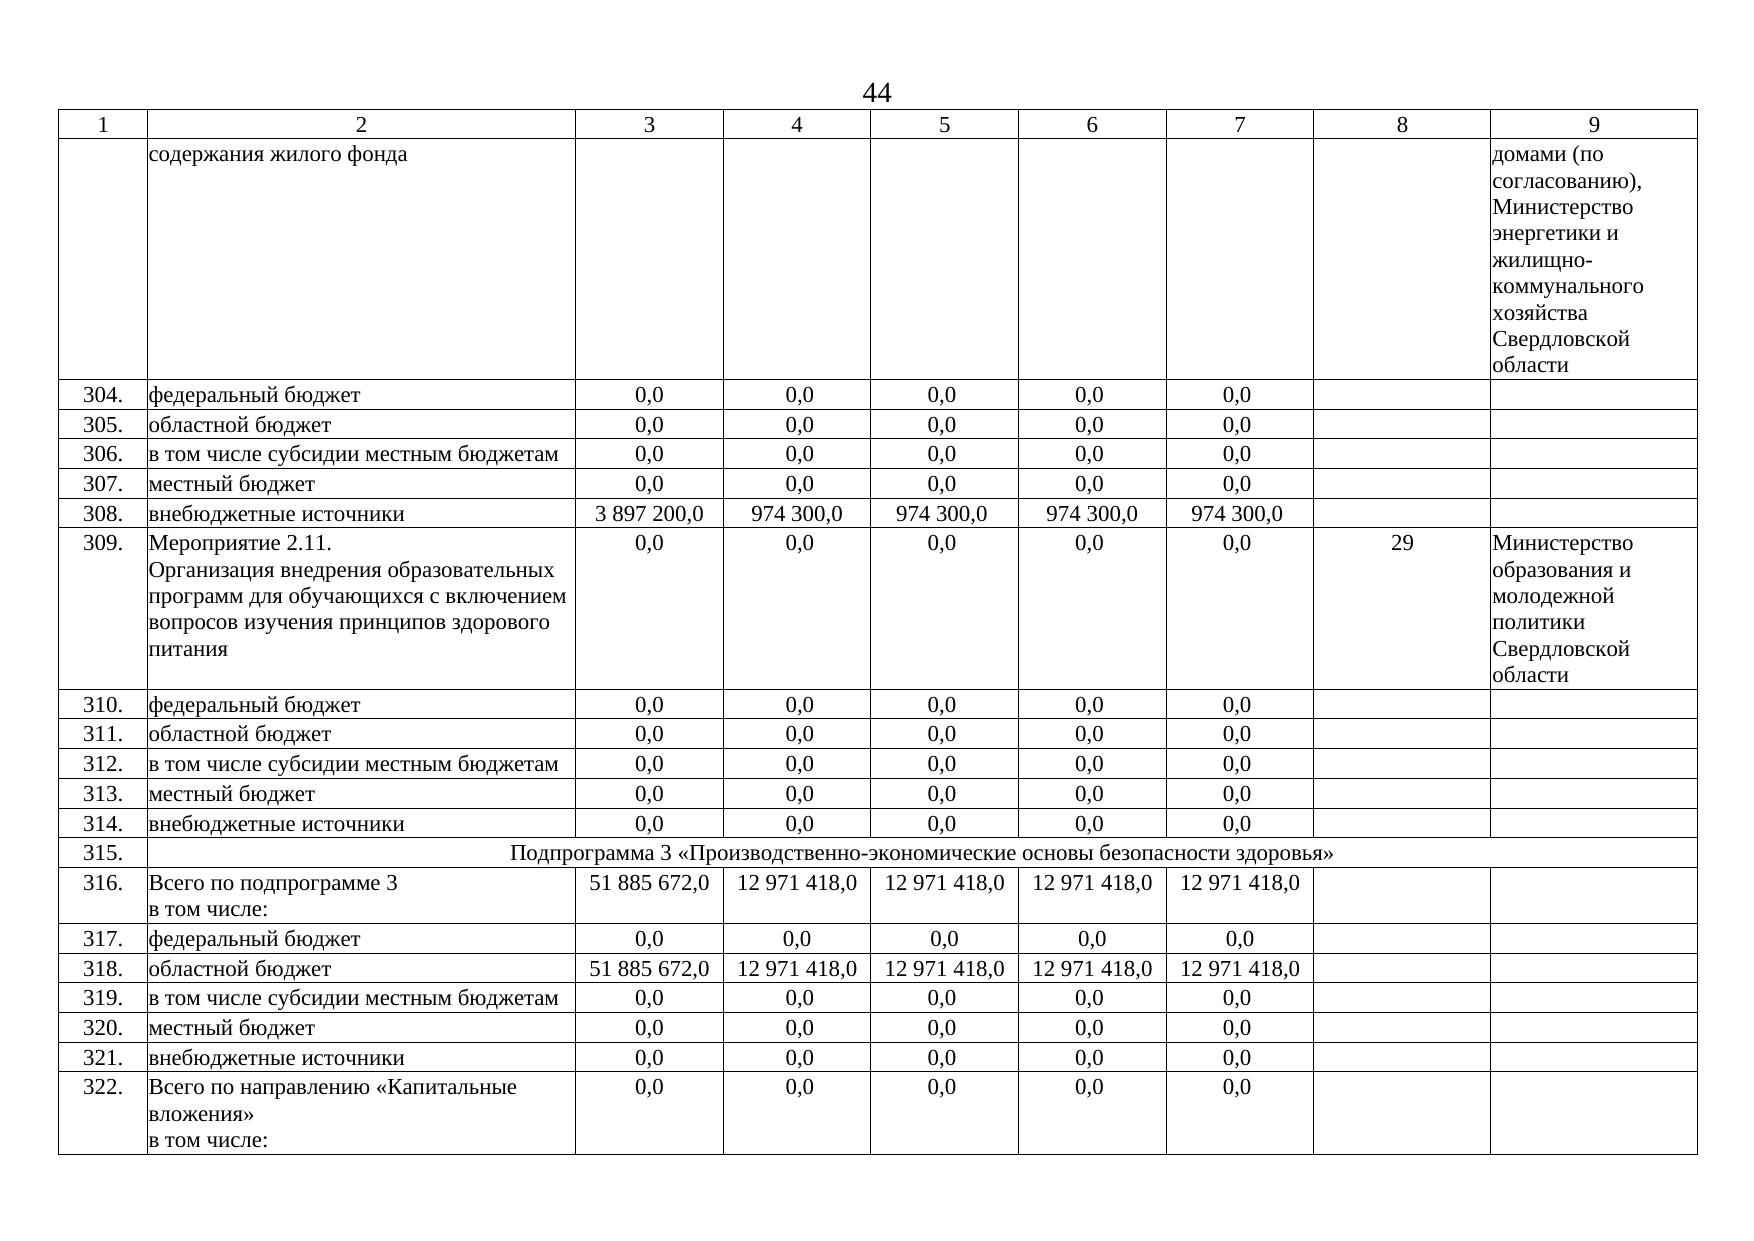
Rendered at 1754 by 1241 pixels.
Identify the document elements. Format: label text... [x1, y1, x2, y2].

table_cell [59, 499, 147, 527]
table_cell 12 971 418,0 [1019, 954, 1166, 982]
table_cell 0,0 [1167, 1013, 1313, 1042]
table_cell 12 971 418,0 [1167, 954, 1313, 982]
table_cell 0,0 [1019, 1072, 1166, 1154]
table_cell 0,0 [1167, 779, 1313, 807]
table_cell 0,0 [871, 1043, 1018, 1071]
table_cell [59, 1072, 147, 1154]
table_cell [724, 139, 870, 379]
table_cell областной бюджет [148, 719, 575, 748]
table_header 7 [1167, 110, 1313, 138]
table_cell местный бюджет [148, 779, 575, 807]
table_cell 0,0 [724, 410, 870, 438]
table_cell 0,0 [576, 439, 723, 468]
table_cell [1491, 439, 1697, 468]
table_cell 0,0 [576, 779, 723, 807]
table_cell 0,0 [1167, 983, 1313, 1012]
table_cell 0,0 [576, 690, 723, 718]
table_cell [1491, 410, 1697, 438]
table_cell областной бюджет [148, 410, 575, 438]
table_cell [1314, 749, 1490, 778]
table_cell [1491, 1072, 1697, 1154]
table_cell 0,0 [724, 779, 870, 807]
table_header 8 [1314, 110, 1490, 138]
table_cell 0,0 [871, 1072, 1018, 1154]
table_cell 0,0 [724, 983, 870, 1012]
table_cell 0,0 [1019, 380, 1166, 408]
table_cell [59, 690, 147, 718]
table_cell 0,0 [1167, 1072, 1313, 1154]
table_cell [1314, 380, 1490, 408]
table_cell 0,0 [724, 439, 870, 468]
table_cell местный бюджет [148, 469, 575, 497]
table_cell 0,0 [1167, 749, 1313, 778]
table_cell [1314, 983, 1490, 1012]
table_cell федеральный бюджет [148, 924, 575, 952]
table_cell [1491, 954, 1697, 982]
table_cell 12 971 418,0 [871, 868, 1018, 923]
table_cell областной бюджет [148, 954, 575, 982]
table_cell 0,0 [871, 719, 1018, 748]
table_header 9 [1491, 110, 1697, 138]
table_cell [59, 1013, 147, 1042]
table_cell [1491, 779, 1697, 807]
table_cell 0,0 [724, 380, 870, 408]
table_cell [1491, 924, 1697, 952]
table_cell [59, 779, 147, 807]
table_cell 0,0 [1167, 439, 1313, 468]
table_cell внебюджетные источники [148, 499, 575, 527]
table_cell 0,0 [1167, 469, 1313, 497]
table_cell 29 [1314, 528, 1490, 689]
table_cell [59, 469, 147, 497]
table_cell [59, 139, 147, 379]
table_cell местный бюджет [148, 1013, 575, 1042]
table_cell федеральный бюджет [148, 690, 575, 718]
table_cell 0,0 [871, 439, 1018, 468]
table_cell [1314, 139, 1490, 379]
table_cell Всего по подпрограмме 3 в том числе: [148, 868, 575, 923]
table_cell 0,0 [576, 528, 723, 689]
table_cell 0,0 [871, 690, 1018, 718]
table_cell [576, 139, 723, 379]
table_cell [59, 1043, 147, 1071]
table_cell 0,0 [1019, 749, 1166, 778]
table_cell 0,0 [1167, 1043, 1313, 1071]
table_cell 0,0 [871, 380, 1018, 408]
table_cell [1314, 779, 1490, 807]
table_cell [871, 139, 1018, 379]
table_cell 0,0 [1019, 1043, 1166, 1071]
table_cell [1019, 139, 1166, 379]
table_cell 0,0 [576, 749, 723, 778]
table_cell 0,0 [1019, 439, 1166, 468]
table_cell 0,0 [1019, 809, 1166, 837]
table_cell 0,0 [871, 410, 1018, 438]
table_cell [1314, 868, 1490, 923]
table_cell 0,0 [871, 983, 1018, 1012]
table_cell 0,0 [724, 1043, 870, 1071]
table_cell 0,0 [871, 924, 1018, 952]
table_cell 0,0 [724, 719, 870, 748]
table_cell 0,0 [724, 690, 870, 718]
table_cell 0,0 [576, 809, 723, 837]
table_cell 12 971 418,0 [724, 954, 870, 982]
table_cell 974 300,0 [1019, 499, 1166, 527]
table_cell [1491, 868, 1697, 923]
table_cell Подпрограмма 3 «Производственно-экономические основы безопасности здоровья» [148, 838, 1697, 867]
table_cell [1314, 439, 1490, 468]
table_cell [1491, 983, 1697, 1012]
table_cell [1314, 410, 1490, 438]
table_cell [1314, 924, 1490, 952]
table_cell [59, 983, 147, 1012]
table_cell 0,0 [1167, 719, 1313, 748]
table_cell [59, 809, 147, 837]
table_cell 0,0 [576, 1072, 723, 1154]
table_cell 12 971 418,0 [1167, 868, 1313, 923]
table_cell [1314, 954, 1490, 982]
table_cell 0,0 [1019, 719, 1166, 748]
table_cell [1314, 719, 1490, 748]
table_cell [1314, 809, 1490, 837]
table_cell [59, 749, 147, 778]
table_cell [59, 954, 147, 982]
table_cell 12 971 418,0 [724, 868, 870, 923]
table_cell 0,0 [576, 983, 723, 1012]
table_cell 0,0 [1019, 924, 1166, 952]
table_cell 974 300,0 [871, 499, 1018, 527]
table_cell Министерство образования и молодежной политики Свердловской области [1491, 528, 1697, 689]
table_header 3 [576, 110, 723, 138]
table_cell 0,0 [1019, 528, 1166, 689]
table_cell 3 897 200,0 [576, 499, 723, 527]
table_cell [59, 838, 147, 867]
table_cell [59, 924, 147, 952]
table_cell 51 885 672,0 [576, 868, 723, 923]
table_header 6 [1019, 110, 1166, 138]
table_cell 0,0 [1167, 528, 1313, 689]
table_cell [59, 528, 147, 689]
table_cell [1314, 1043, 1490, 1071]
table_cell 0,0 [576, 469, 723, 497]
table_cell 0,0 [871, 749, 1018, 778]
table_cell 0,0 [1019, 1013, 1166, 1042]
table_header 1 [59, 110, 147, 138]
table_cell 974 300,0 [1167, 499, 1313, 527]
table_cell 0,0 [724, 469, 870, 497]
table_cell [1491, 380, 1697, 408]
table_cell 0,0 [724, 809, 870, 837]
table_cell 0,0 [871, 528, 1018, 689]
table_cell 0,0 [724, 1072, 870, 1154]
table_cell Мероприятие 2.11. Организация внедрения образовательных программ для обучающихся с включением вопросов изучения принципов здорового питания [148, 528, 575, 689]
table_cell Всего по направлению «Капитальные вложения» в том числе: [148, 1072, 575, 1154]
table_cell 0,0 [724, 528, 870, 689]
table_cell 0,0 [871, 779, 1018, 807]
table_cell [1314, 1013, 1490, 1042]
table_header 2 [148, 110, 575, 138]
table_cell [1491, 690, 1697, 718]
table_cell 0,0 [871, 809, 1018, 837]
table_cell 0,0 [724, 924, 870, 952]
table_cell 0,0 [724, 749, 870, 778]
table_cell [1491, 719, 1697, 748]
table_cell домами (по согласованию), Министерство энергетики и жилищно-коммунального хозяйства Свердловской области [1491, 139, 1697, 379]
table_cell [1314, 1072, 1490, 1154]
table_cell 0,0 [576, 1043, 723, 1071]
table_cell [59, 439, 147, 468]
table_cell внебюджетные источники [148, 809, 575, 837]
table_cell [1491, 1013, 1697, 1042]
table_cell 12 971 418,0 [1019, 868, 1166, 923]
table_cell федеральный бюджет [148, 380, 575, 408]
table_cell 0,0 [1019, 690, 1166, 718]
table_cell 0,0 [576, 1013, 723, 1042]
table_cell 12 971 418,0 [871, 954, 1018, 982]
table_cell [59, 380, 147, 408]
table_cell 0,0 [1167, 410, 1313, 438]
table_cell 0,0 [871, 469, 1018, 497]
table_cell 0,0 [576, 380, 723, 408]
table_cell 0,0 [1167, 690, 1313, 718]
table_cell [1491, 809, 1697, 837]
table_cell в том числе субсидии местным бюджетам [148, 439, 575, 468]
table_cell 0,0 [576, 719, 723, 748]
table_cell 0,0 [724, 1013, 870, 1042]
table_cell 0,0 [1019, 469, 1166, 497]
table_cell внебюджетные источники [148, 1043, 575, 1071]
table_header 5 [871, 110, 1018, 138]
table_cell [59, 868, 147, 923]
table_cell 974 300,0 [724, 499, 870, 527]
table_cell [1491, 499, 1697, 527]
table_cell 0,0 [871, 1013, 1018, 1042]
table_cell 0,0 [576, 410, 723, 438]
table_cell [1314, 499, 1490, 527]
table_header 4 [724, 110, 870, 138]
table_cell 51 885 672,0 [576, 954, 723, 982]
table_cell в том числе субсидии местным бюджетам [148, 983, 575, 1012]
table_cell [1167, 139, 1313, 379]
table_cell [1314, 690, 1490, 718]
table_cell 0,0 [1019, 410, 1166, 438]
table_cell 0,0 [1019, 779, 1166, 807]
table_cell содержания жилого фонда [148, 139, 575, 379]
table_cell [59, 410, 147, 438]
table_cell в том числе субсидии местным бюджетам [148, 749, 575, 778]
table_cell [1491, 469, 1697, 497]
table_cell 0,0 [1167, 809, 1313, 837]
table_cell 0,0 [576, 924, 723, 952]
table_cell [1491, 1043, 1697, 1071]
table_cell 0,0 [1167, 924, 1313, 952]
table_cell [59, 719, 147, 748]
table_cell 0,0 [1019, 983, 1166, 1012]
table_cell [1314, 469, 1490, 497]
table_cell [1491, 749, 1697, 778]
table_cell 0,0 [1167, 380, 1313, 408]
